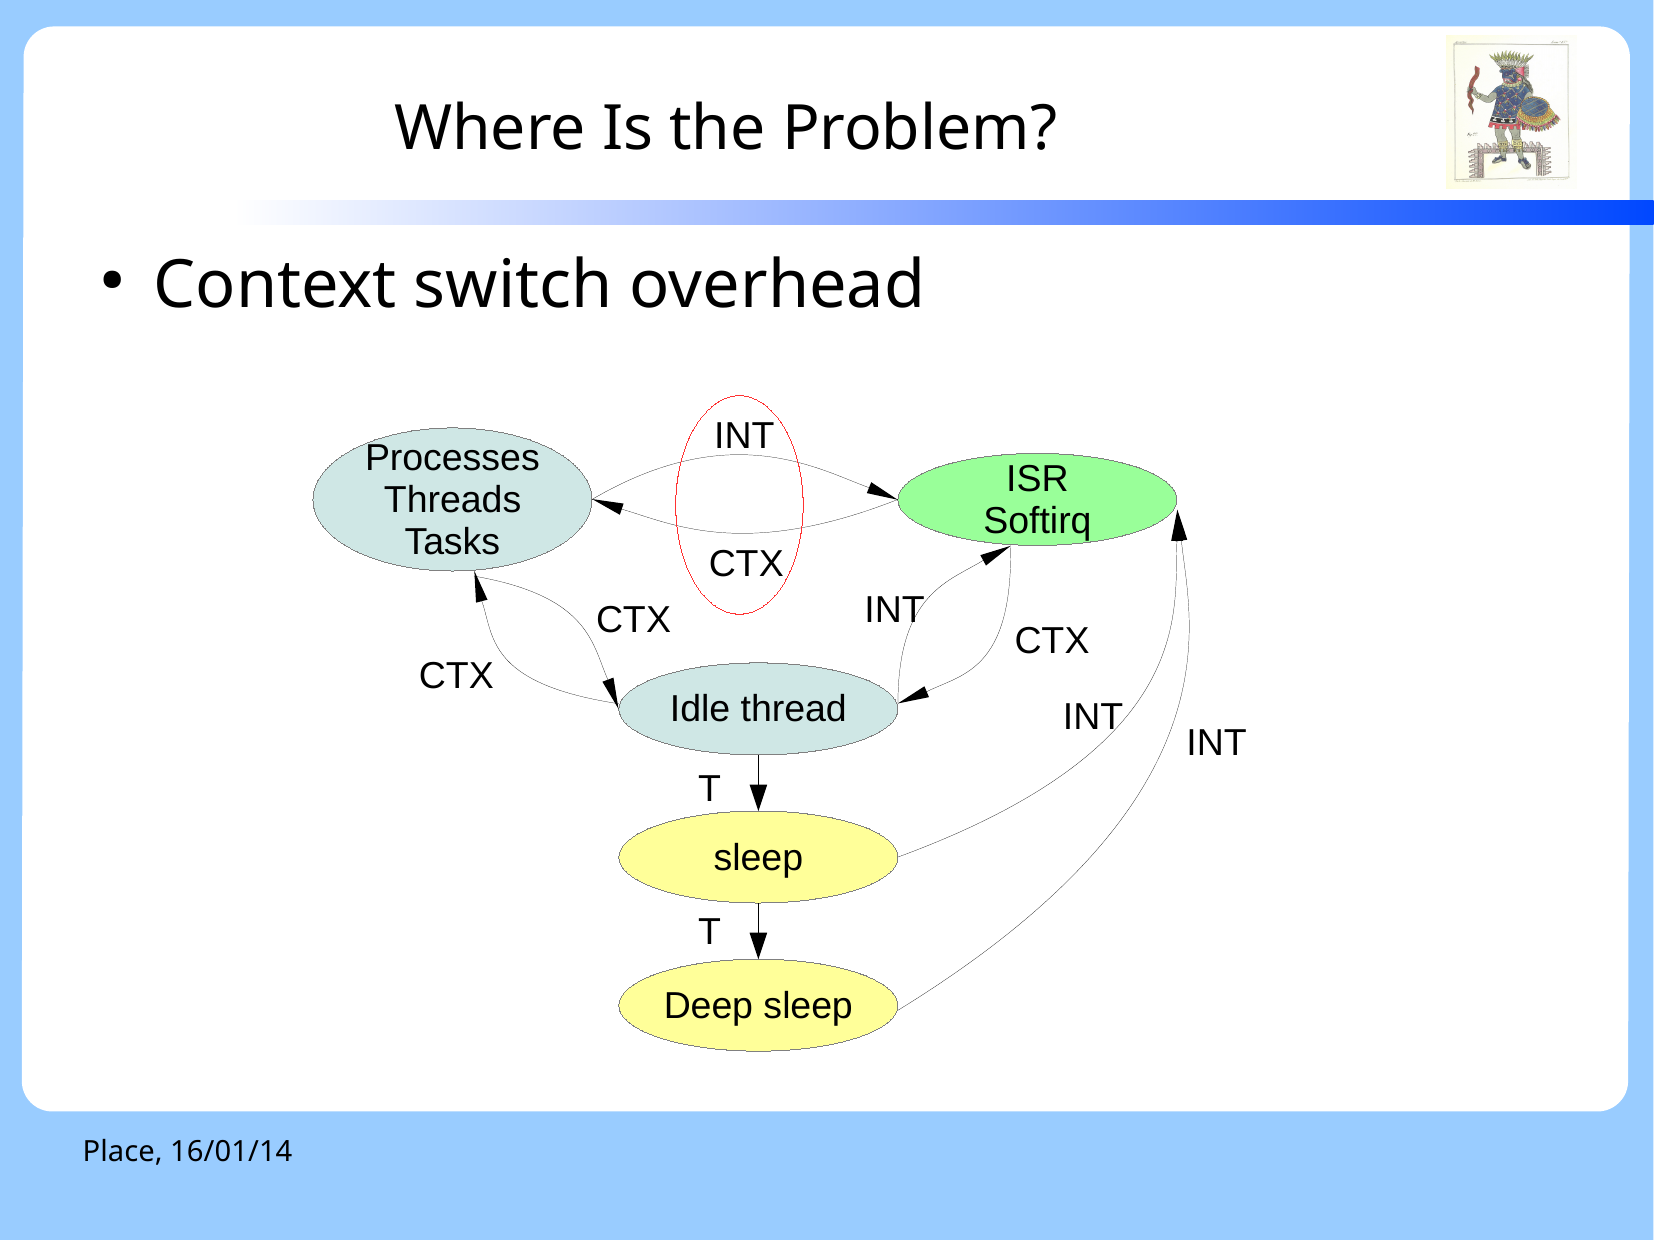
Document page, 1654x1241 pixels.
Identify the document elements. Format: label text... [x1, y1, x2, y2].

text_box Idle thread [618, 662, 898, 755]
text_box INT [699, 407, 710, 419]
text_box Processes Threads Tasks [312, 427, 592, 572]
text_box INT [849, 581, 940, 638]
text_box T [683, 759, 765, 817]
text_box T [683, 903, 765, 960]
title Where Is the Problem? [82, 49, 1371, 201]
picture [1446, 35, 1577, 189]
list Context switch overhead [82, 236, 1571, 1055]
text_box INT [1171, 713, 1262, 771]
text_box ISR Softirq [897, 453, 1177, 546]
text_box INT [1048, 688, 1139, 746]
text_box CTX [404, 647, 509, 705]
text_box sleep [618, 811, 898, 903]
text_box CTX [999, 611, 1105, 669]
text_box CTX [581, 591, 686, 649]
text_box Deep sleep [618, 959, 898, 1052]
text_box INT [769, 407, 790, 436]
text_box [675, 395, 804, 615]
text_box CTX [778, 548, 799, 593]
